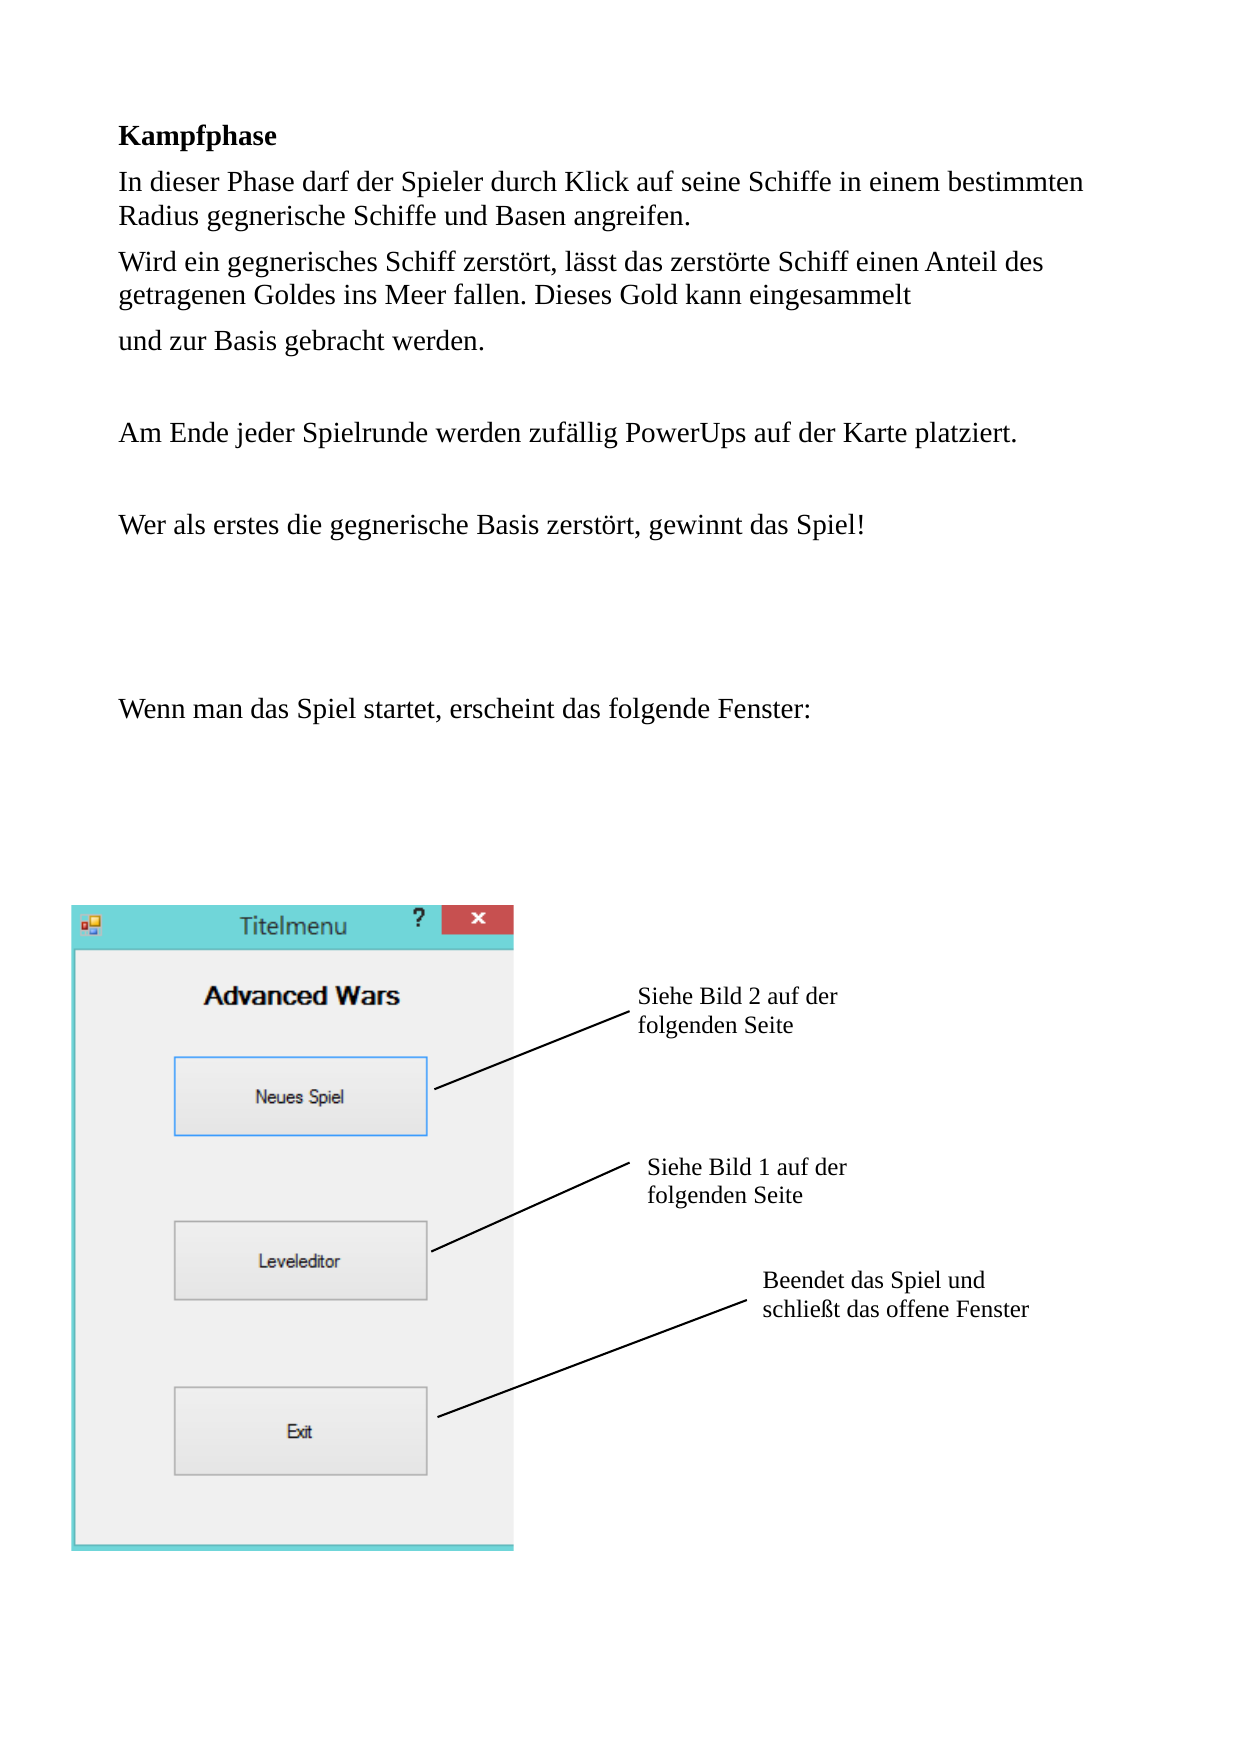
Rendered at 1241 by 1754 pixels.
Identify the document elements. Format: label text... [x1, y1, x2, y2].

text Wenn man das Spiel startet, erscheint das folgende Fenster: [118, 692, 1122, 725]
text Beendet das Spiel und schließt das offene Fenster [762, 1266, 1058, 1323]
text Siehe Bild 1 auf der folgenden Seite [647, 1152, 922, 1209]
text Am Ende jeder Spielrunde werden zufällig PowerUps auf der Karte platziert. [118, 415, 1122, 449]
text In dieser Phase darf der Spieler durch Klick auf seine Schiffe in einem bestimmten Radius gegnerische Schiffe und Basen angreifen. [118, 164, 1122, 231]
text Wird ein gegnerisches Schiff zerstört, lässt das zerstörte Schiff einen Anteil des getragenen Goldes ins Meer fallen. Dieses Gold kann eingesammelt [118, 244, 1122, 311]
text und zur Basis gebracht werden. [118, 323, 1122, 357]
text Wer als erstes die gegnerische Basis zerstört, gewinnt das Spiel! [118, 507, 1122, 541]
text Kampfphase [118, 118, 1122, 152]
text Siehe Bild 2 auf der folgenden Seite [637, 981, 912, 1038]
